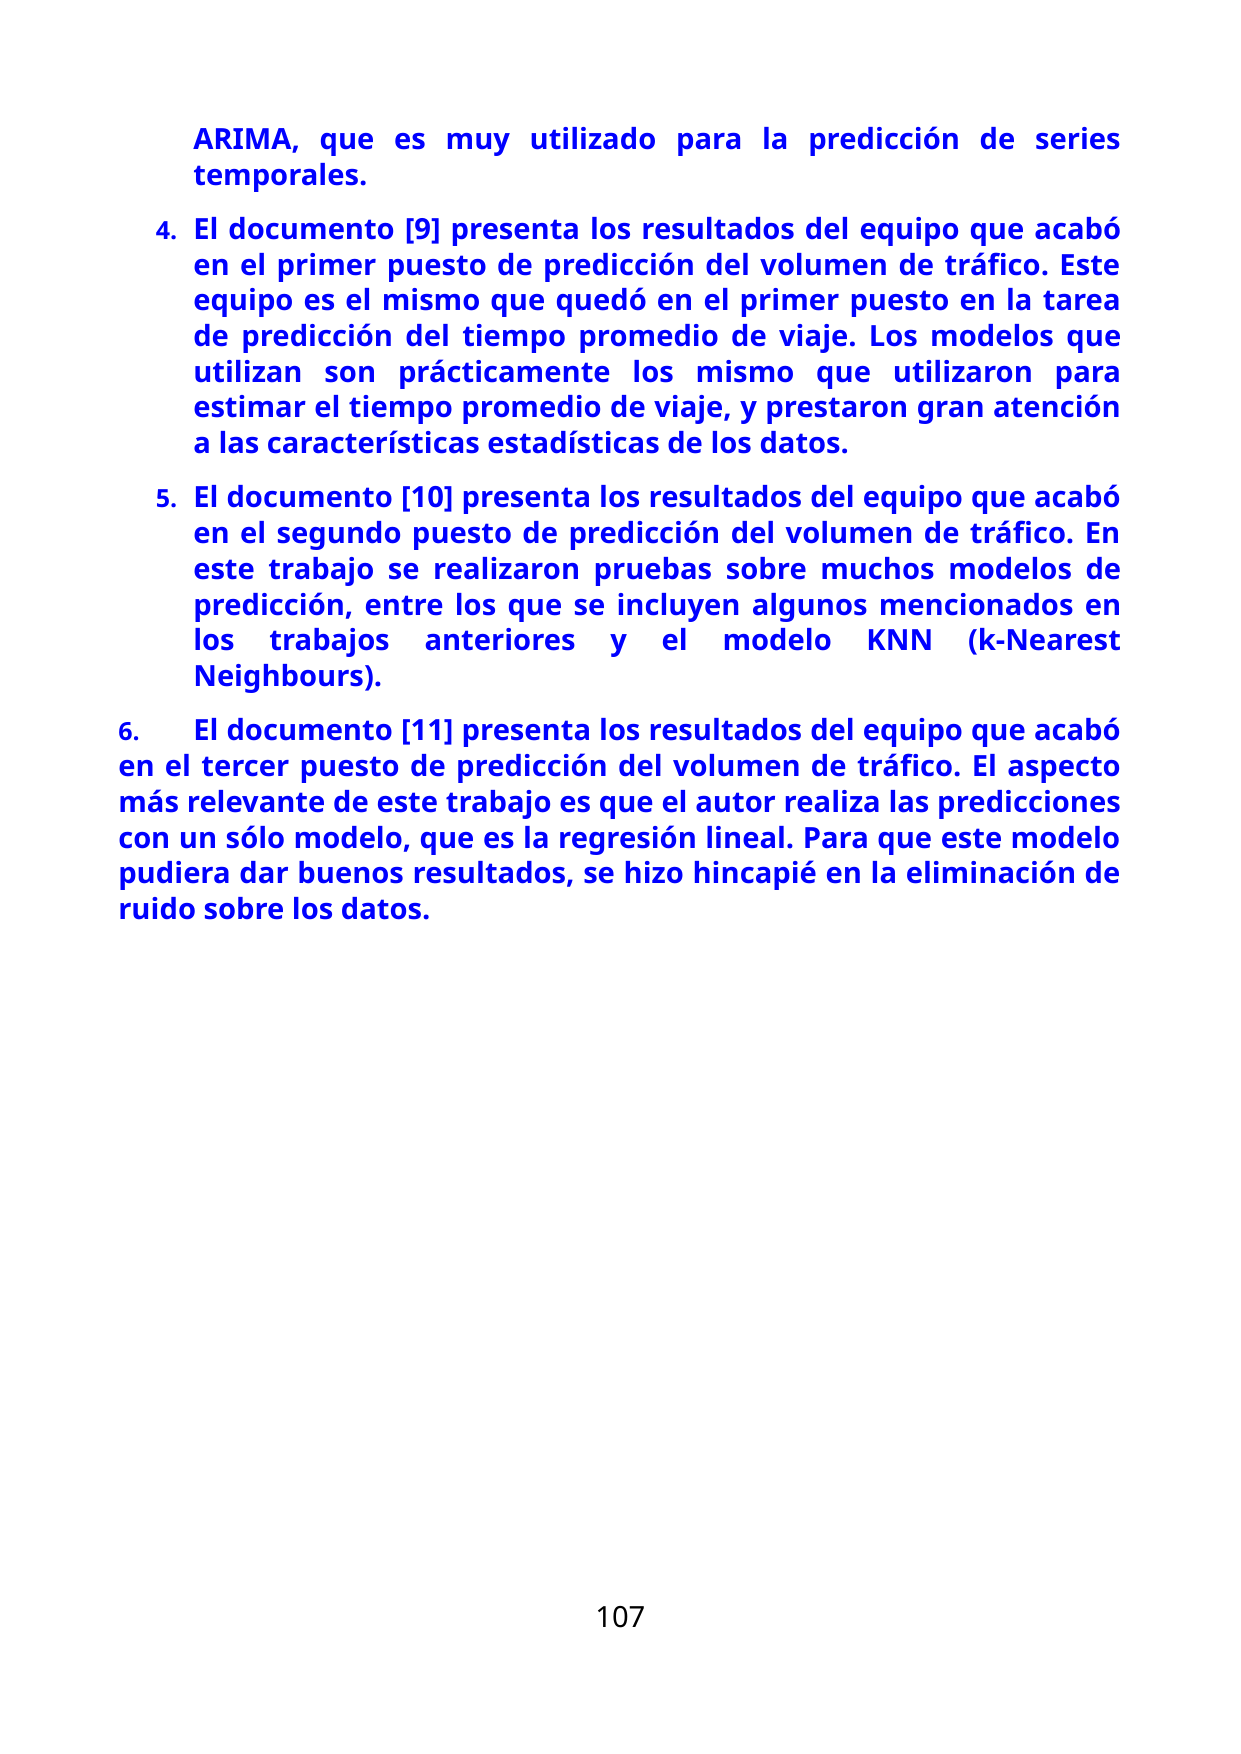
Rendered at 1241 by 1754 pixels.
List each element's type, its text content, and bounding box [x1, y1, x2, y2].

list ARIMA, que es muy utilizado para la predicción de series temporales. [156, 118, 1122, 193]
list El documento [11] presenta los resultados del equipo que acabó en el tercer puesto de predicción del volumen de tráfico. El aspecto más relevante de este trabajo es que el autor realiza las predicciones con un sólo modelo, que es la regresión lineal. Para que este modelo pudiera dar buenos resultados, se hizo hincapié en la eliminación de ruido sobre los datos. [118, 710, 1122, 928]
list El documento [10] presenta los resultados del equipo que acabó en el segundo puesto de predicción del volumen de tráfico. En este trabajo se realizaron pruebas sobre muchos modelos de predicción, entre los que se incluyen algunos mencionados en los trabajos anteriores y el modelo KNN (k-Nearest Neighbours). [156, 477, 1122, 695]
list El documento [9] presenta los resultados del equipo que acabó en el primer puesto de predicción del volumen de tráfico. Este equipo es el mismo que quedó en el primer puesto en la tarea de predicción del tiempo promedio de viaje. Los modelos que utilizan son prácticamente los mismo que utilizaron para estimar el tiempo promedio de viaje, y prestaron gran atención a las características estadísticas de los datos. [156, 208, 1122, 462]
